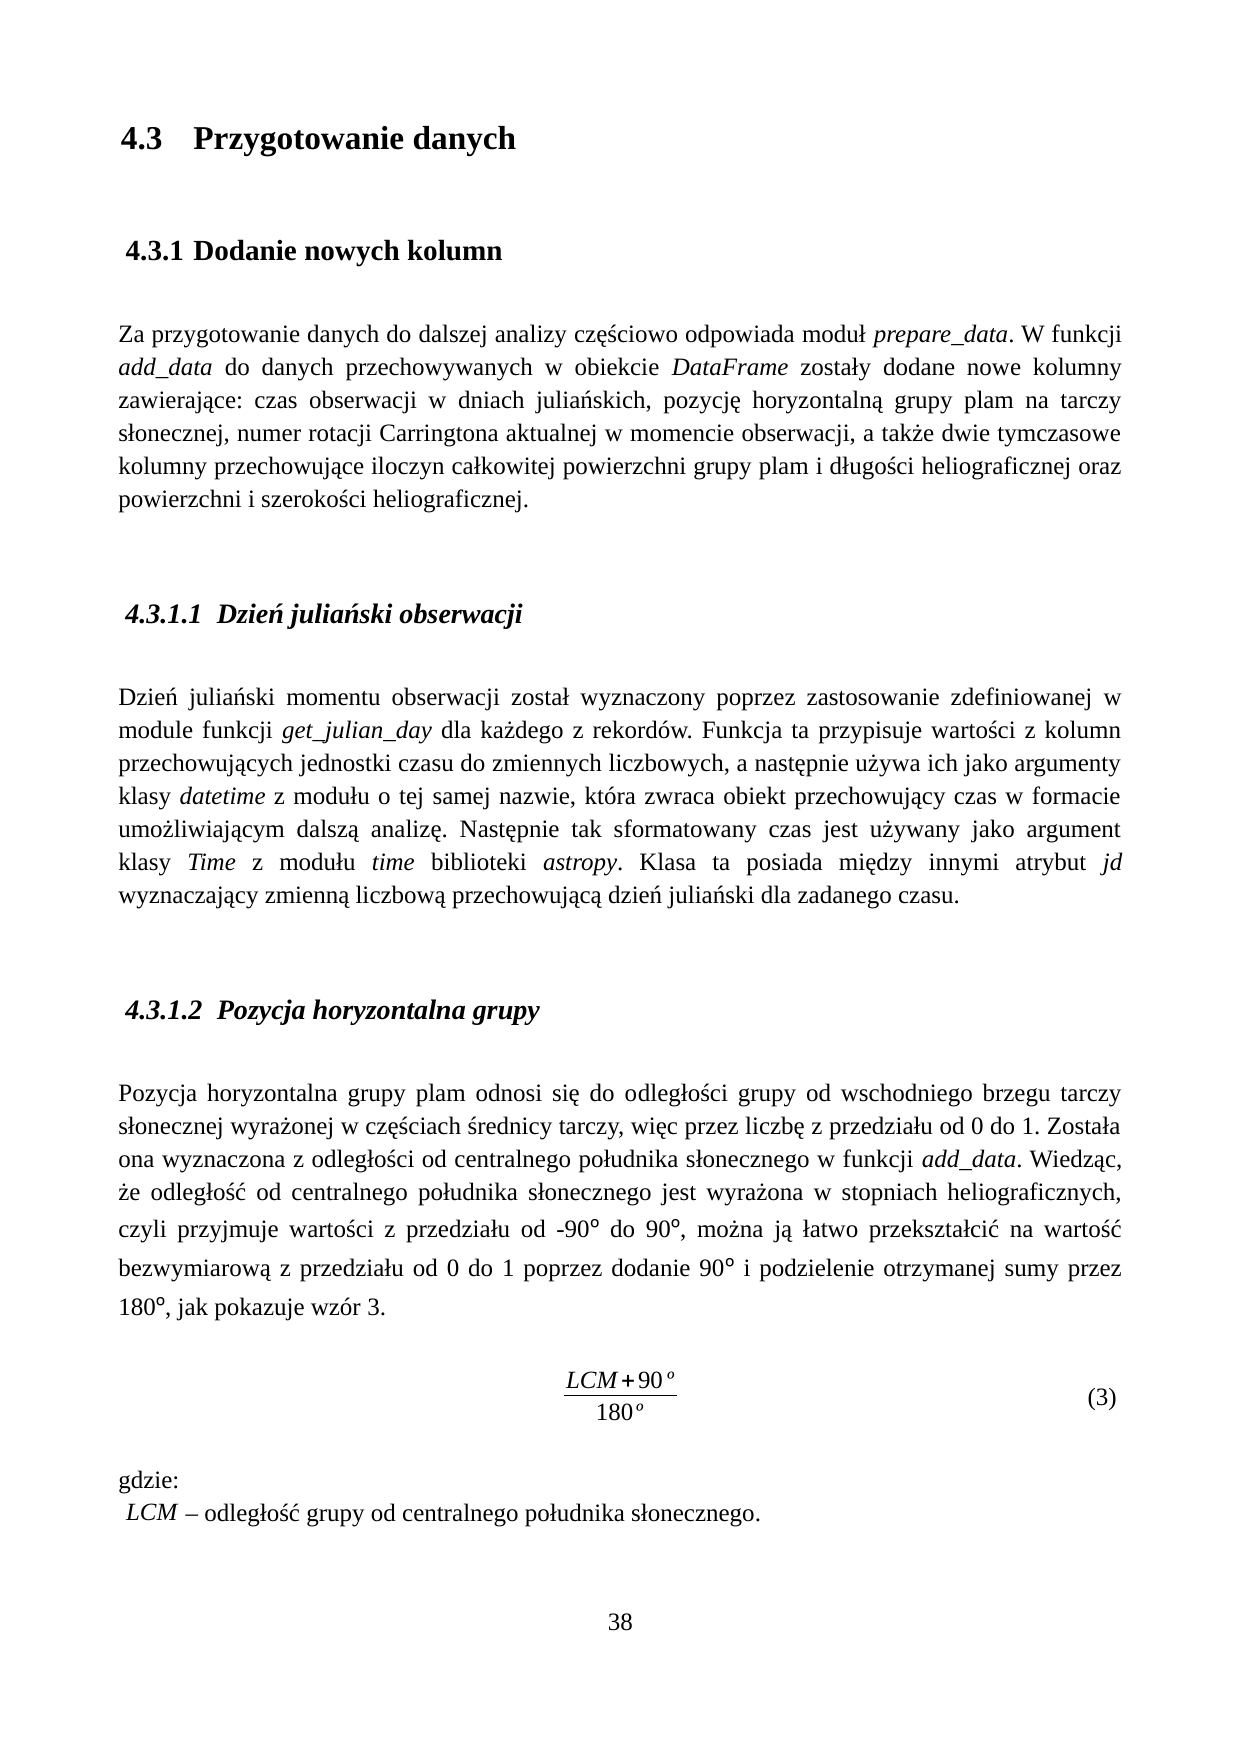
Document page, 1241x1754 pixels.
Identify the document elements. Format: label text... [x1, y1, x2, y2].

text gdzie: [118, 1465, 1122, 1493]
text Dzień juliański momentu obserwacji został wyznaczony poprzez zastosowanie zdefiniowanej w module funkcji get_julian_day dla każdego z rekordów. Funkcja ta przypisuje wartości z kolumn przechowujących jednostki czasu do zmiennych liczbowych, a następnie używa ich jako argumenty klasy datetime z modułu o tej samej nazwie, która zwraca obiekt przechowujący czas w formacie umożliwiającym dalszą analizę. Następnie tak sformatowany czas jest używany jako argument klasy Time z modułu time biblioteki astropy. Klasa ta posiada między innymi atrybut jd wyznaczający zmienną liczbową przechowującą dzień juliański dla zadanego czasu. [118, 682, 1122, 909]
text – odległość grupy od centralnego południka słonecznego. [118, 1498, 1122, 1526]
subtitle Dodanie nowych kolumn [118, 233, 1122, 267]
table_header [236, 1361, 1004, 1432]
subtitle Przygotowanie danych [112, 118, 1122, 156]
text Za przygotowanie danych do dalszej analizy częściowo odpowiada moduł prepare_data. W funkcji add_data do danych przechowywanych w obiekcie DataFrame zostały dodane nowe kolumny zawierające: czas obserwacji w dniach juliańskich, pozycję horyzontalną grupy plam na tarczy słonecznej, numer rotacji Carringtona aktualnej w momencie obserwacji, a także dwie tymczasowe kolumny przechowujące iloczyn całkowitej powierzchni grupy plam i długości heliograficznej oraz powierzchni i szerokości heliograficznej. [118, 319, 1122, 513]
table_header [118, 1361, 236, 1432]
subtitle Dzień juliański obserwacji [118, 597, 1122, 630]
subtitle Pozycja horyzontalna grupy [118, 993, 1122, 1026]
table_header (3) [1004, 1361, 1122, 1432]
text Pozycja horyzontalna grupy plam odnosi się do odległości grupy od wschodniego brzegu tarczy słonecznej wyrażonej w częściach średnicy tarczy, więc przez liczbę z przedziału od 0 do 1. Została ona wyznaczona z odległości od centralnego południka słonecznego w funkcji add_data. Wiedząc, że odległość od centralnego południka słonecznego jest wyrażona w stopniach heliograficznych, czyli przyjmuje wartości z przedziału od -90º do 90º, można ją łatwo przekształcić na wartość bezwymiarową z przedziału od 0 do 1 poprzez dodanie 90º i podzielenie otrzymanej sumy przez 180º, jak pokazuje wzór 3. [118, 1078, 1122, 1323]
